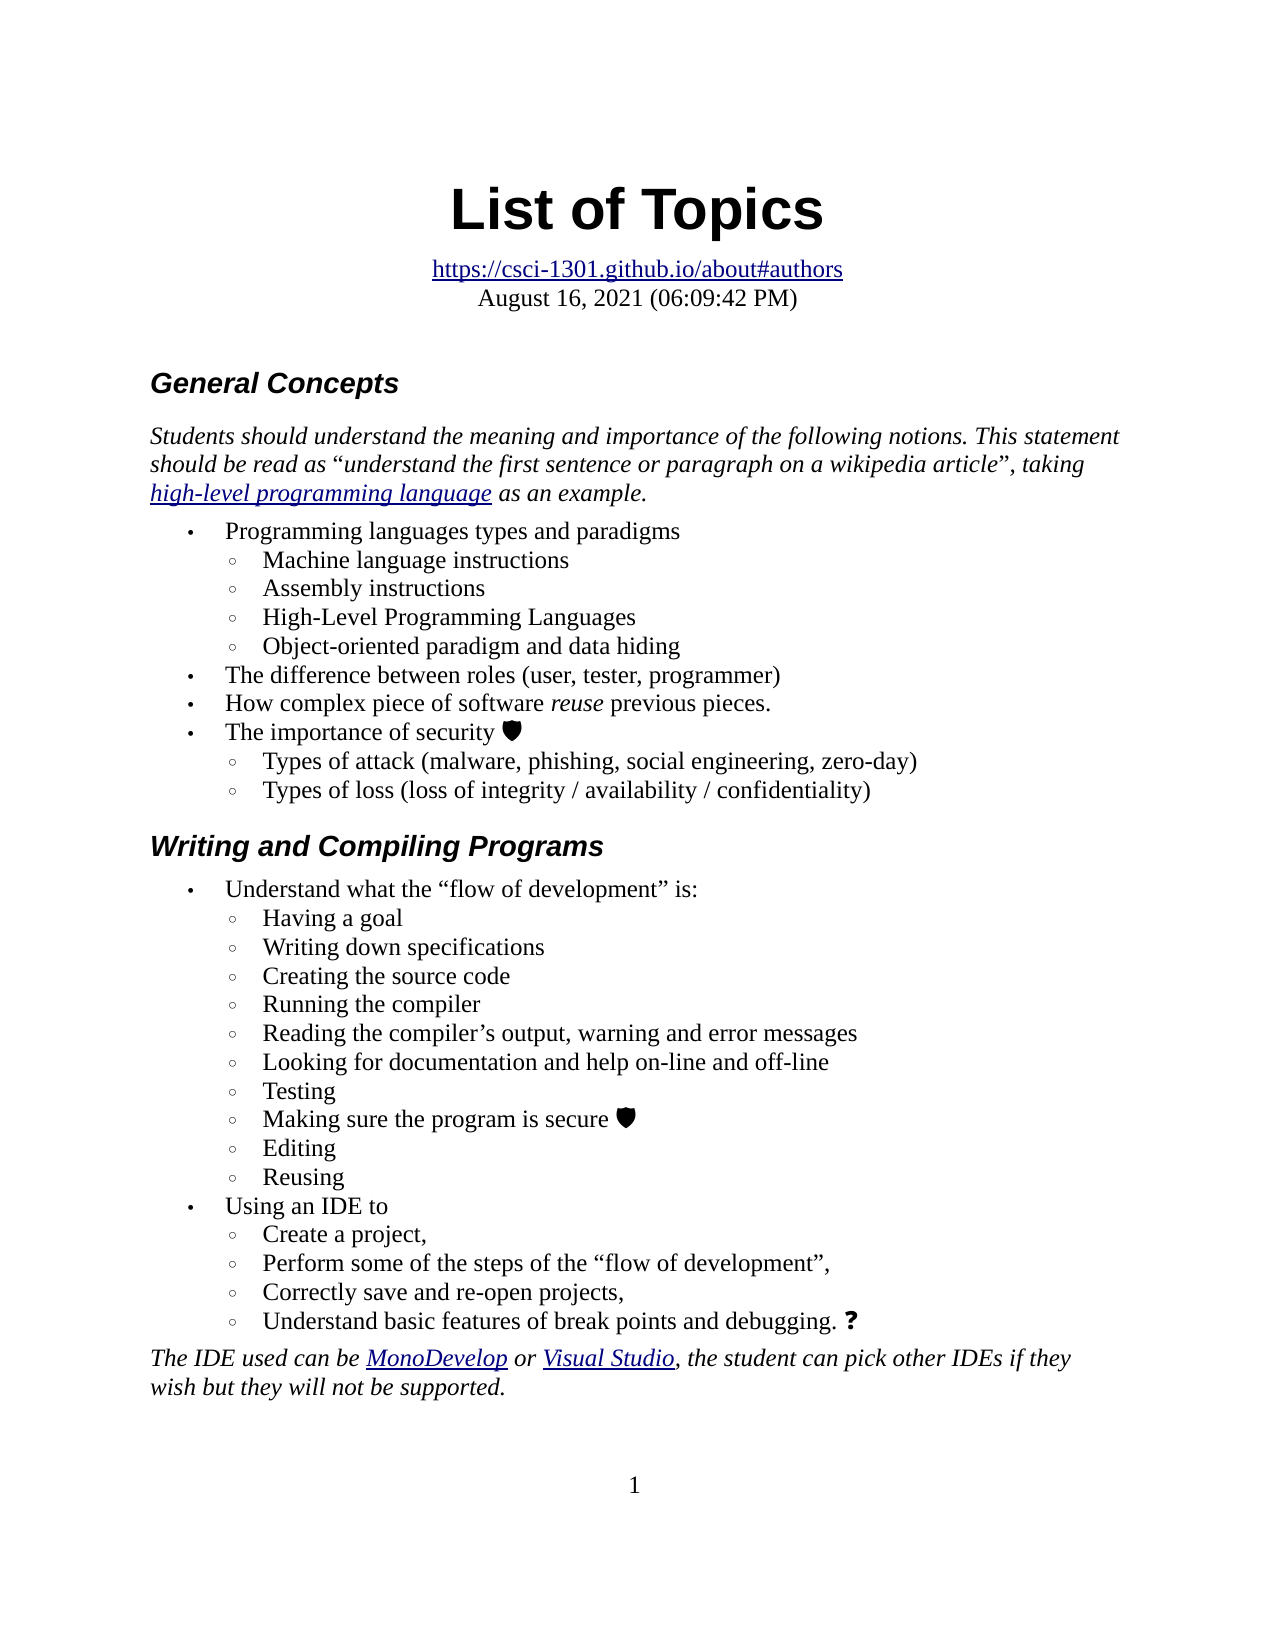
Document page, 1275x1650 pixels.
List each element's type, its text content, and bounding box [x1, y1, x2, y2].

list Making sure the program is secure 🛡️ [225, 1104, 1125, 1133]
list Understand what the “flow of development” is: [187, 874, 1125, 903]
subtitle General Concepts [150, 366, 1125, 399]
list Create a project, [225, 1219, 1125, 1248]
list Editing [225, 1133, 1125, 1162]
list Assembly instructions [225, 573, 1125, 602]
list Looking for documentation and help on-line and off-line [225, 1047, 1125, 1076]
list Perform some of the steps of the “flow of development”, [225, 1248, 1125, 1277]
list The importance of security 🛡️ [187, 717, 1125, 746]
list Reusing [225, 1162, 1125, 1191]
subtitle Writing and Compiling Programs [150, 828, 1125, 862]
text August 16, 2021 (06:09:42 PM) [150, 283, 1125, 312]
list Testing [225, 1076, 1125, 1104]
list Programming languages types and paradigms [187, 516, 1125, 545]
list Types of loss (loss of integrity / availability / confidentiality) [225, 775, 1125, 803]
list Reading the compiler’s output, warning and error messages [225, 1018, 1125, 1047]
list Having a goal [225, 903, 1125, 932]
text https://csci-1301.github.io/about#authors [150, 254, 1125, 283]
list Object-oriented paradigm and data hiding [225, 631, 1125, 660]
list The difference between roles (user, tester, programmer) [187, 660, 1125, 688]
list Machine language instructions [225, 545, 1125, 573]
list Creating the source code [225, 961, 1125, 989]
list How complex piece of software reuse previous pieces. [187, 688, 1125, 717]
list High-Level Programming Languages [225, 602, 1125, 631]
text The IDE used can be MonoDevelop or Visual Studio, the student can pick other IDEs if they wish but they will not be supported. [150, 1343, 1125, 1401]
list Types of attack (malware, phishing, social engineering, zero-day) [225, 746, 1125, 775]
list Using an IDE to [187, 1191, 1125, 1219]
list Understand basic features of break points and debugging. ❓ [225, 1306, 1125, 1334]
text Students should understand the meaning and importance of the following notions. This statement should be read as “understand the first sentence or paragraph on a wikipedia article”, taking high-level programming language as an example. [150, 421, 1125, 507]
list Writing down specifications [225, 932, 1125, 961]
list Correctly save and re-open projects, [225, 1277, 1125, 1306]
title List of Topics [150, 175, 1125, 242]
list Running the compiler [225, 989, 1125, 1018]
